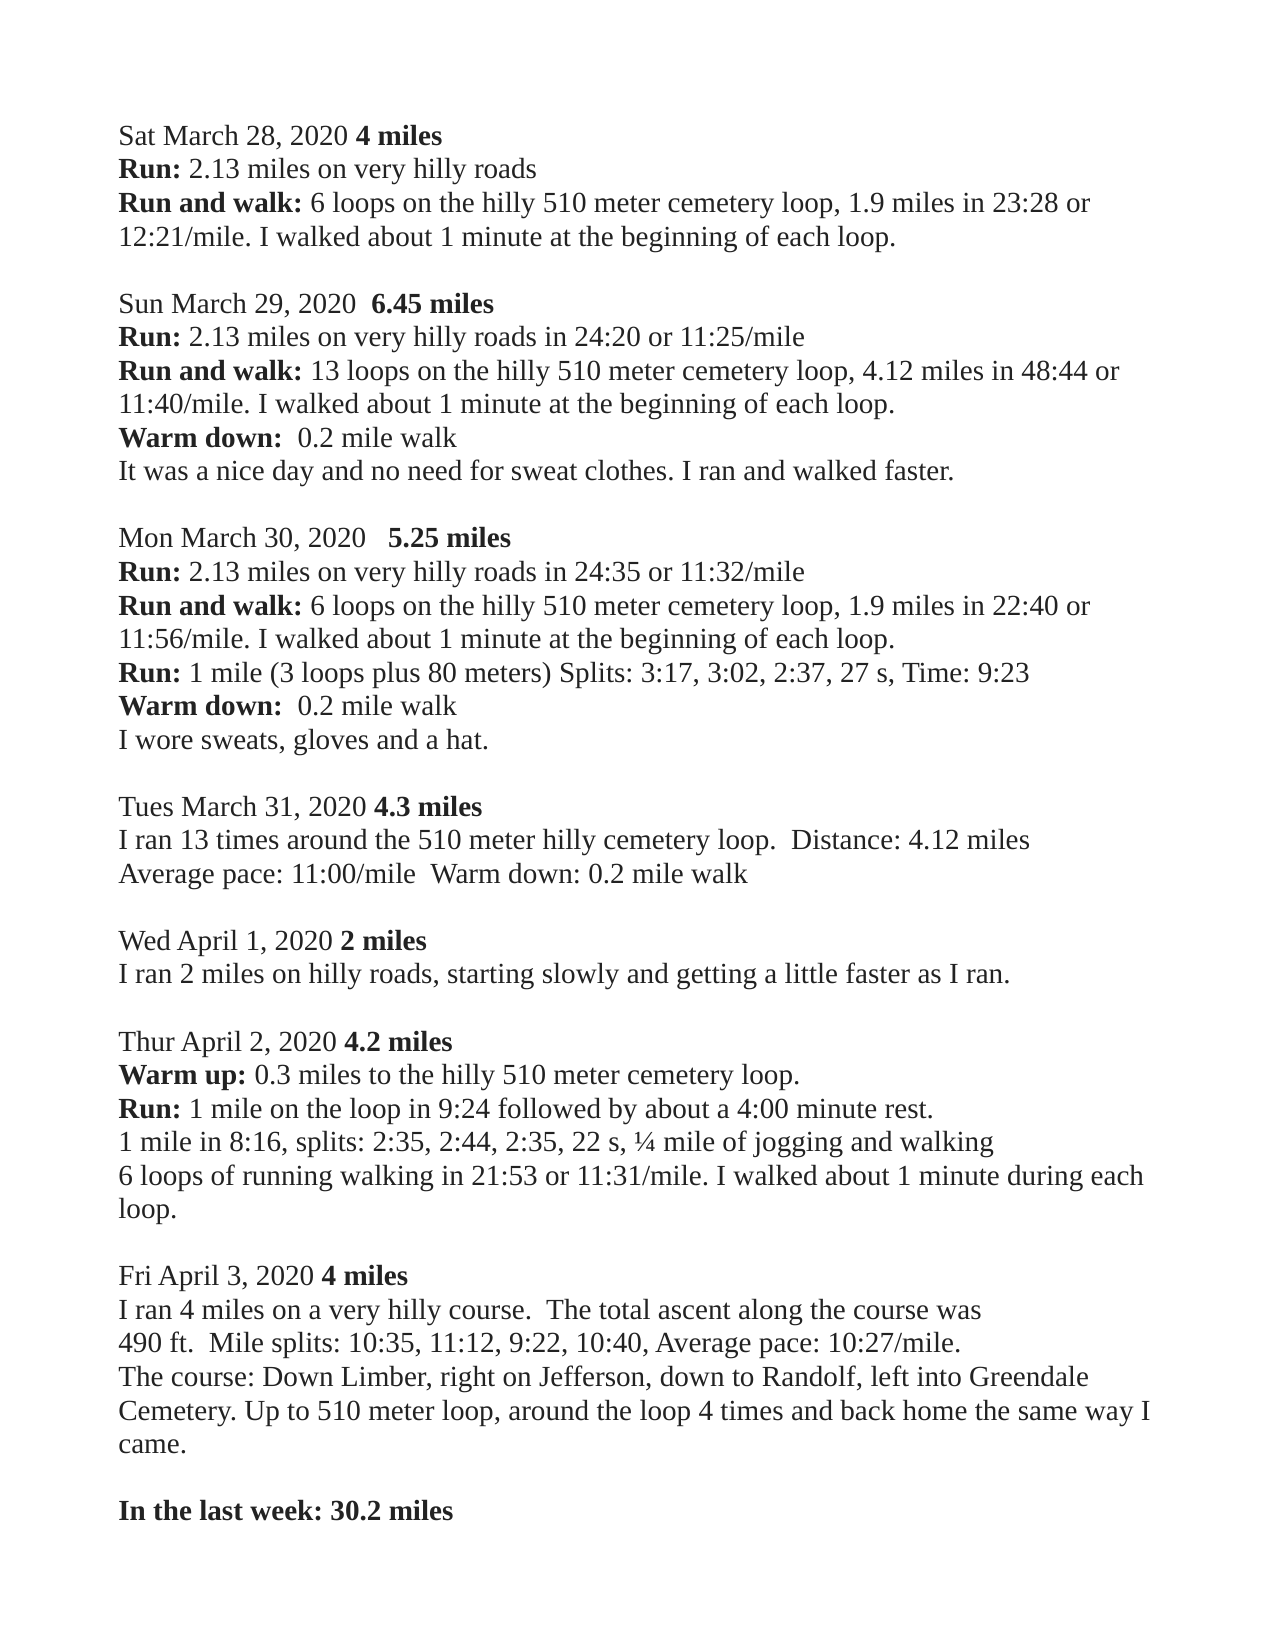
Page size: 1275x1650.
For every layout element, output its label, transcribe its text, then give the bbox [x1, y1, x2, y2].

text Run and walk: 6 loops on the hilly 510 meter cemetery loop, 1.9 miles in 23:28 or 12:21/mile. I walked about 1 minute at the beginning of each loop. [118, 185, 1161, 252]
text Run and walk: 13 loops on the hilly 510 meter cemetery loop, 4.12 miles in 48:44 or 11:40/mile. I walked about 1 minute at the beginning of each loop. [118, 353, 1161, 420]
text Thur April 2, 2020 4.2 miles [118, 1024, 1161, 1057]
text Run: 1 mile (3 loops plus 80 meters) Splits: 3:17, 3:02, 2:37, 27 s, Time: 9:23 [118, 655, 1161, 688]
text 6 loops of running walking in 21:53 or 11:31/mile. I walked about 1 minute during each loop. [118, 1158, 1161, 1225]
text Run: 1 mile on the loop in 9:24 followed by about a 4:00 minute rest. [118, 1091, 1161, 1124]
text Tues March 31, 2020 4.3 miles [118, 789, 1161, 822]
text Run: 2.13 miles on very hilly roads in 24:35 or 11:32/mile [118, 554, 1161, 588]
text Fri April 3, 2020 4 miles [118, 1258, 1161, 1292]
text Mon March 30, 2020 5.25 miles [118, 521, 1161, 554]
text In the last week: 30.2 miles [118, 1493, 1161, 1527]
text I ran 13 times around the 510 meter hilly cemetery loop. Distance: 4.12 miles [118, 822, 1161, 856]
text Run and walk: 6 loops on the hilly 510 meter cemetery loop, 1.9 miles in 22:40 or 11:56/mile. I walked about 1 minute at the beginning of each loop. [118, 588, 1161, 655]
text Run: 2.13 miles on very hilly roads [118, 152, 1161, 185]
text I ran 2 miles on hilly roads, starting slowly and getting a little faster as I ran. [118, 957, 1161, 990]
text Warm up: 0.3 miles to the hilly 510 meter cemetery loop. [118, 1057, 1161, 1091]
text 490 ft. Mile splits: 10:35, 11:12, 9:22, 10:40, Average pace: 10:27/mile. [118, 1326, 1161, 1359]
text Wed April 1, 2020 2 miles [118, 923, 1161, 957]
text The course: Down Limber, right on Jefferson, down to Randolf, left into Greendale Cemetery. Up to 510 meter loop, around the loop 4 times and back home the same way I came. [118, 1359, 1161, 1460]
text I wore sweats, gloves and a hat. [118, 722, 1161, 755]
text Sat March 28, 2020 4 miles [118, 118, 1161, 152]
text I ran 4 miles on a very hilly course. The total ascent along the course was [118, 1292, 1161, 1326]
text Warm down: 0.2 mile walk [118, 688, 1161, 722]
text Warm down: 0.2 mile walk [118, 420, 1161, 453]
text Sun March 29, 2020 6.45 miles [118, 286, 1161, 319]
text 1 mile in 8:16, splits: 2:35, 2:44, 2:35, 22 s, ¼ mile of jogging and walking [118, 1124, 1161, 1158]
text It was a nice day and no need for sweat clothes. I ran and walked faster. [118, 453, 1161, 487]
text Run: 2.13 miles on very hilly roads in 24:20 or 11:25/mile [118, 319, 1161, 353]
text Average pace: 11:00/mile Warm down: 0.2 mile walk [118, 856, 1161, 889]
